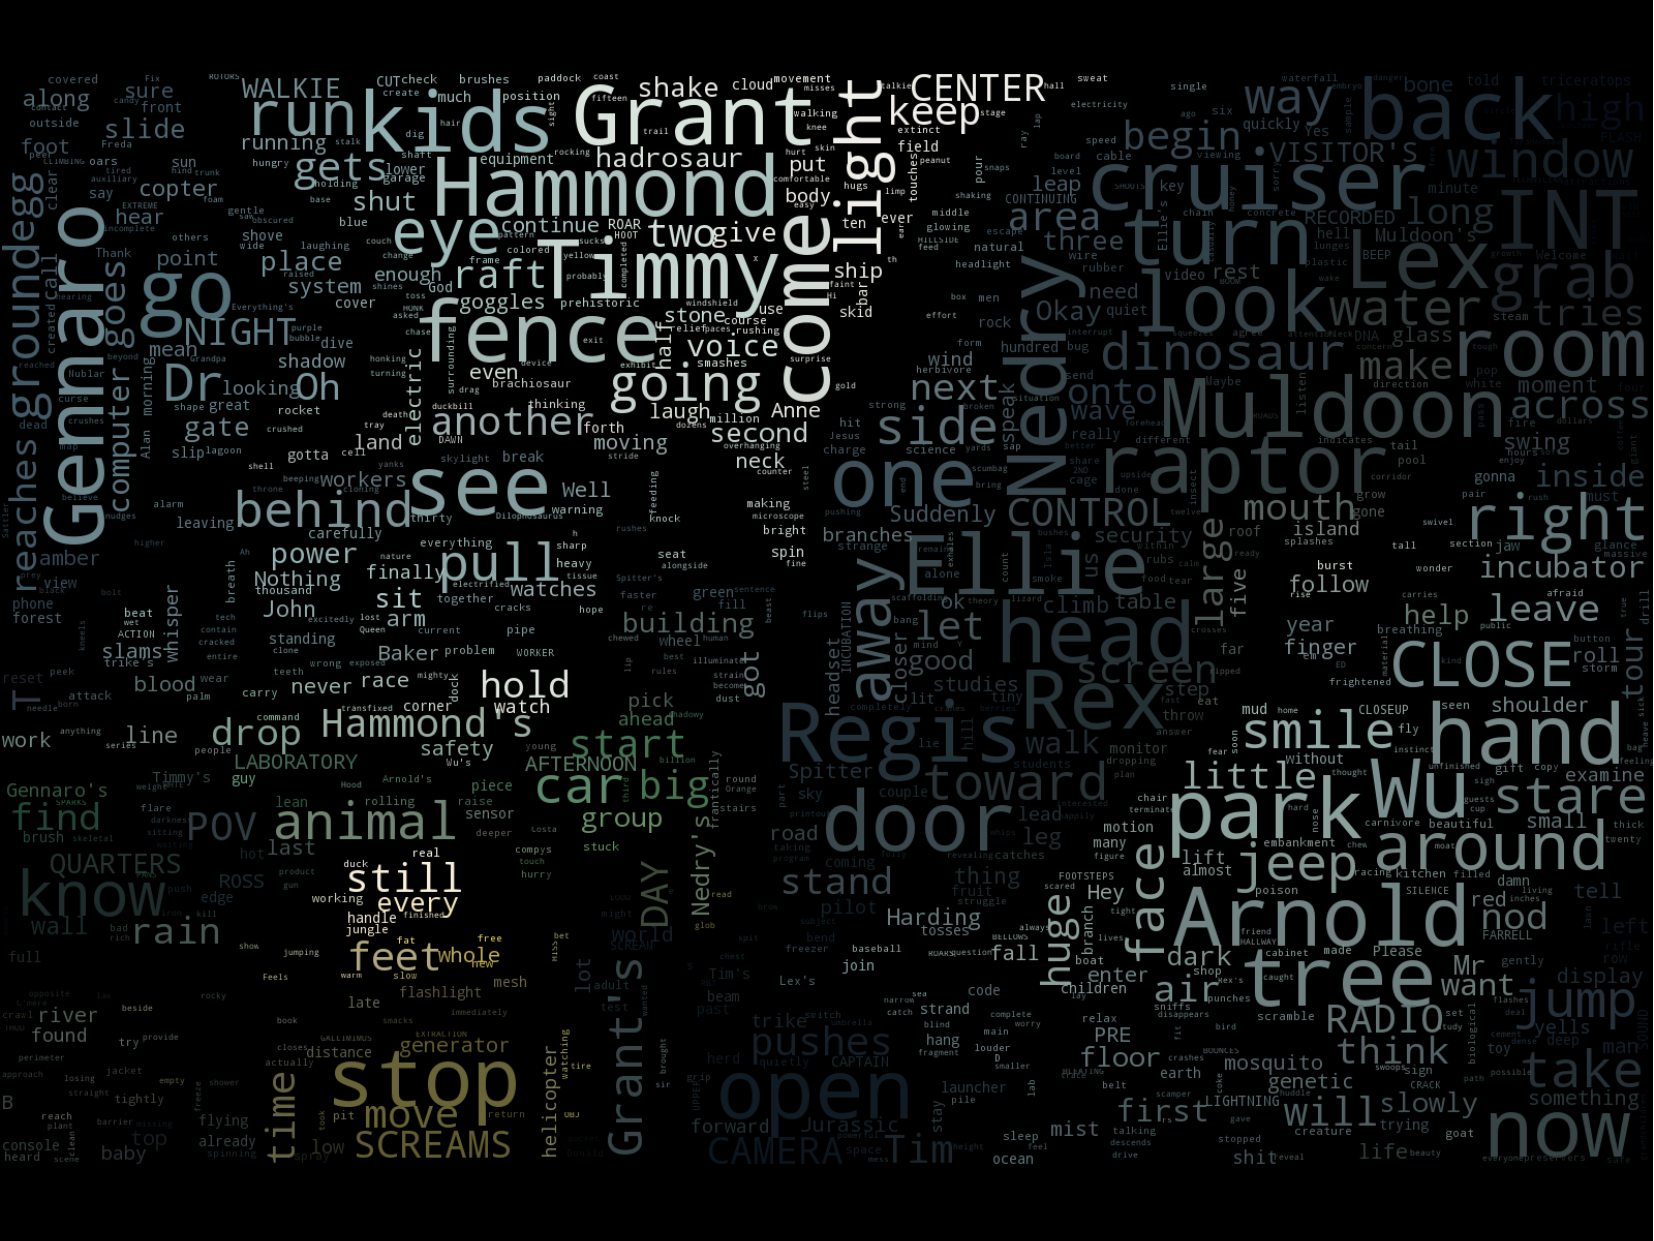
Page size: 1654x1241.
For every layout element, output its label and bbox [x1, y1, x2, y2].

picture [0, 72, 1653, 1168]
